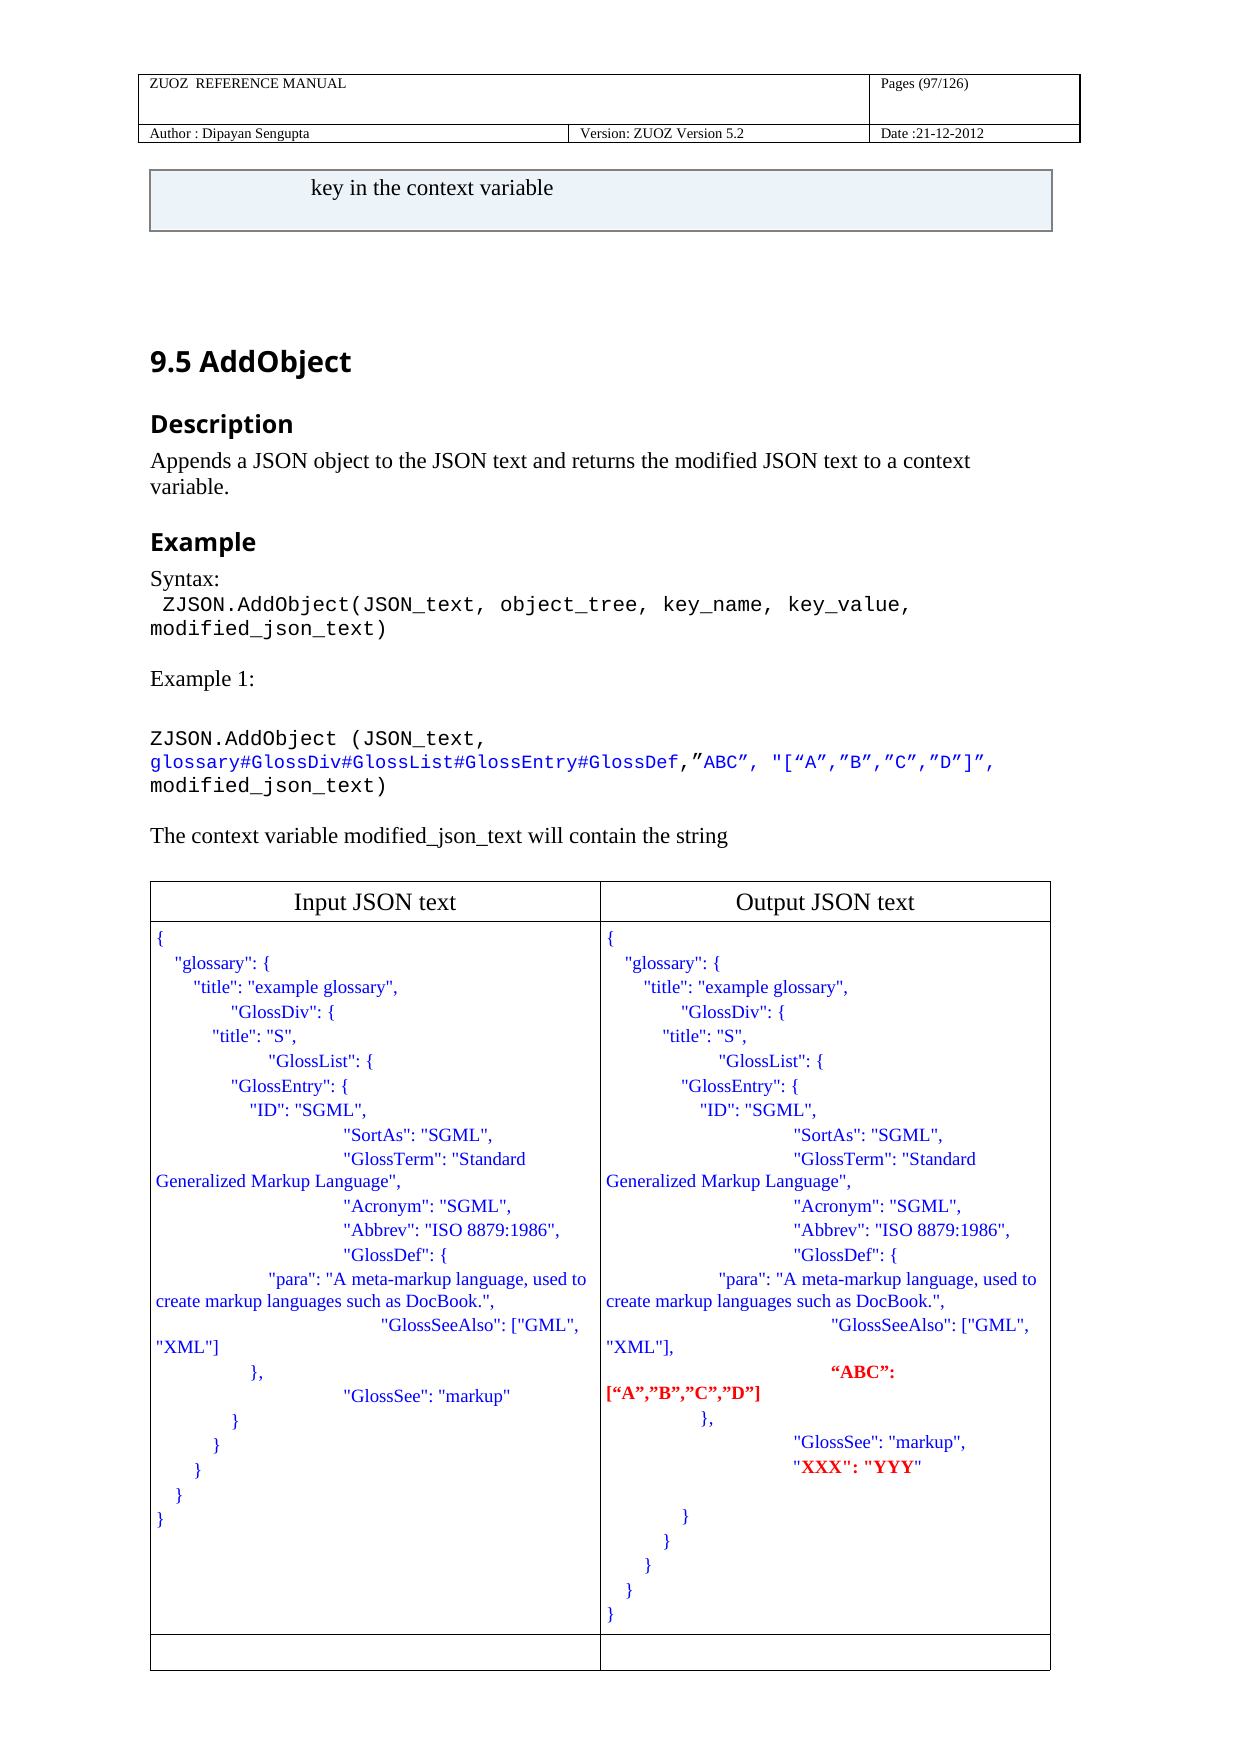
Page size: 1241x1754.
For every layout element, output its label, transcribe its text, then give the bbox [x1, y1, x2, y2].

table_cell [601, 1635, 1050, 1670]
table_header Output JSON text [601, 882, 1050, 921]
table_cell [633, 171, 710, 229]
table_cell { "glossary": { "title": "example glossary", "GlossDiv": { "title": "S", "GlossList": { "GlossEntry": { "ID": "SGML", "SortAs": "SGML", "GlossTerm": "Standard Generalized Markup Language", "Acronym": "SGML", "Abbrev": "ISO 8879:1986", "GlossDef": { "para": "A meta-markup language, used to create markup languages such as DocBook.", "GlossSeeAlso": ["GML", "XML"] }, "GlossSee": "markup" } } } } } [151, 922, 600, 1634]
text Syntax: [150, 565, 1050, 591]
text ZJSON.AddObject (JSON_text, glossary#GlossDiv#GlossList#GlossEntry#GlossDef,”ABC”, "[“A”,”B”,”C”,”D”]”, modified_json_text) [150, 728, 1050, 798]
text Appends a JSON object to the JSON text and returns the modified JSON text to a context variable. [150, 447, 1050, 499]
table_cell [151, 171, 308, 229]
table_cell key in the context variable [308, 171, 633, 229]
text The context variable modified_json_text will contain the string [150, 822, 1050, 848]
subtitle Example [150, 524, 1050, 558]
text ZJSON.AddObject(JSON_text, object_tree, key_name, key_value, modified_json_text) [150, 594, 1050, 641]
table_cell [822, 171, 935, 229]
table_header Input JSON text [151, 882, 600, 921]
subtitle 9.5 AddObject [150, 342, 1050, 381]
subtitle Description [150, 406, 1050, 441]
table_cell [935, 171, 1051, 229]
text Example 1: [150, 665, 1050, 691]
table_cell [151, 1635, 600, 1670]
table_cell { "glossary": { "title": "example glossary", "GlossDiv": { "title": "S", "GlossList": { "GlossEntry": { "ID": "SGML", "SortAs": "SGML", "GlossTerm": "Standard Generalized Markup Language", "Acronym": "SGML", "Abbrev": "ISO 8879:1986", "GlossDef": { "para": "A meta-markup language, used to create markup languages such as DocBook.", "GlossSeeAlso": ["GML", "XML"], “ABC”: [“A”,”B”,”C”,”D”] }, "GlossSee": "markup", "XXX": "YYY" } } } } } [601, 922, 1050, 1634]
table_cell [710, 171, 822, 229]
